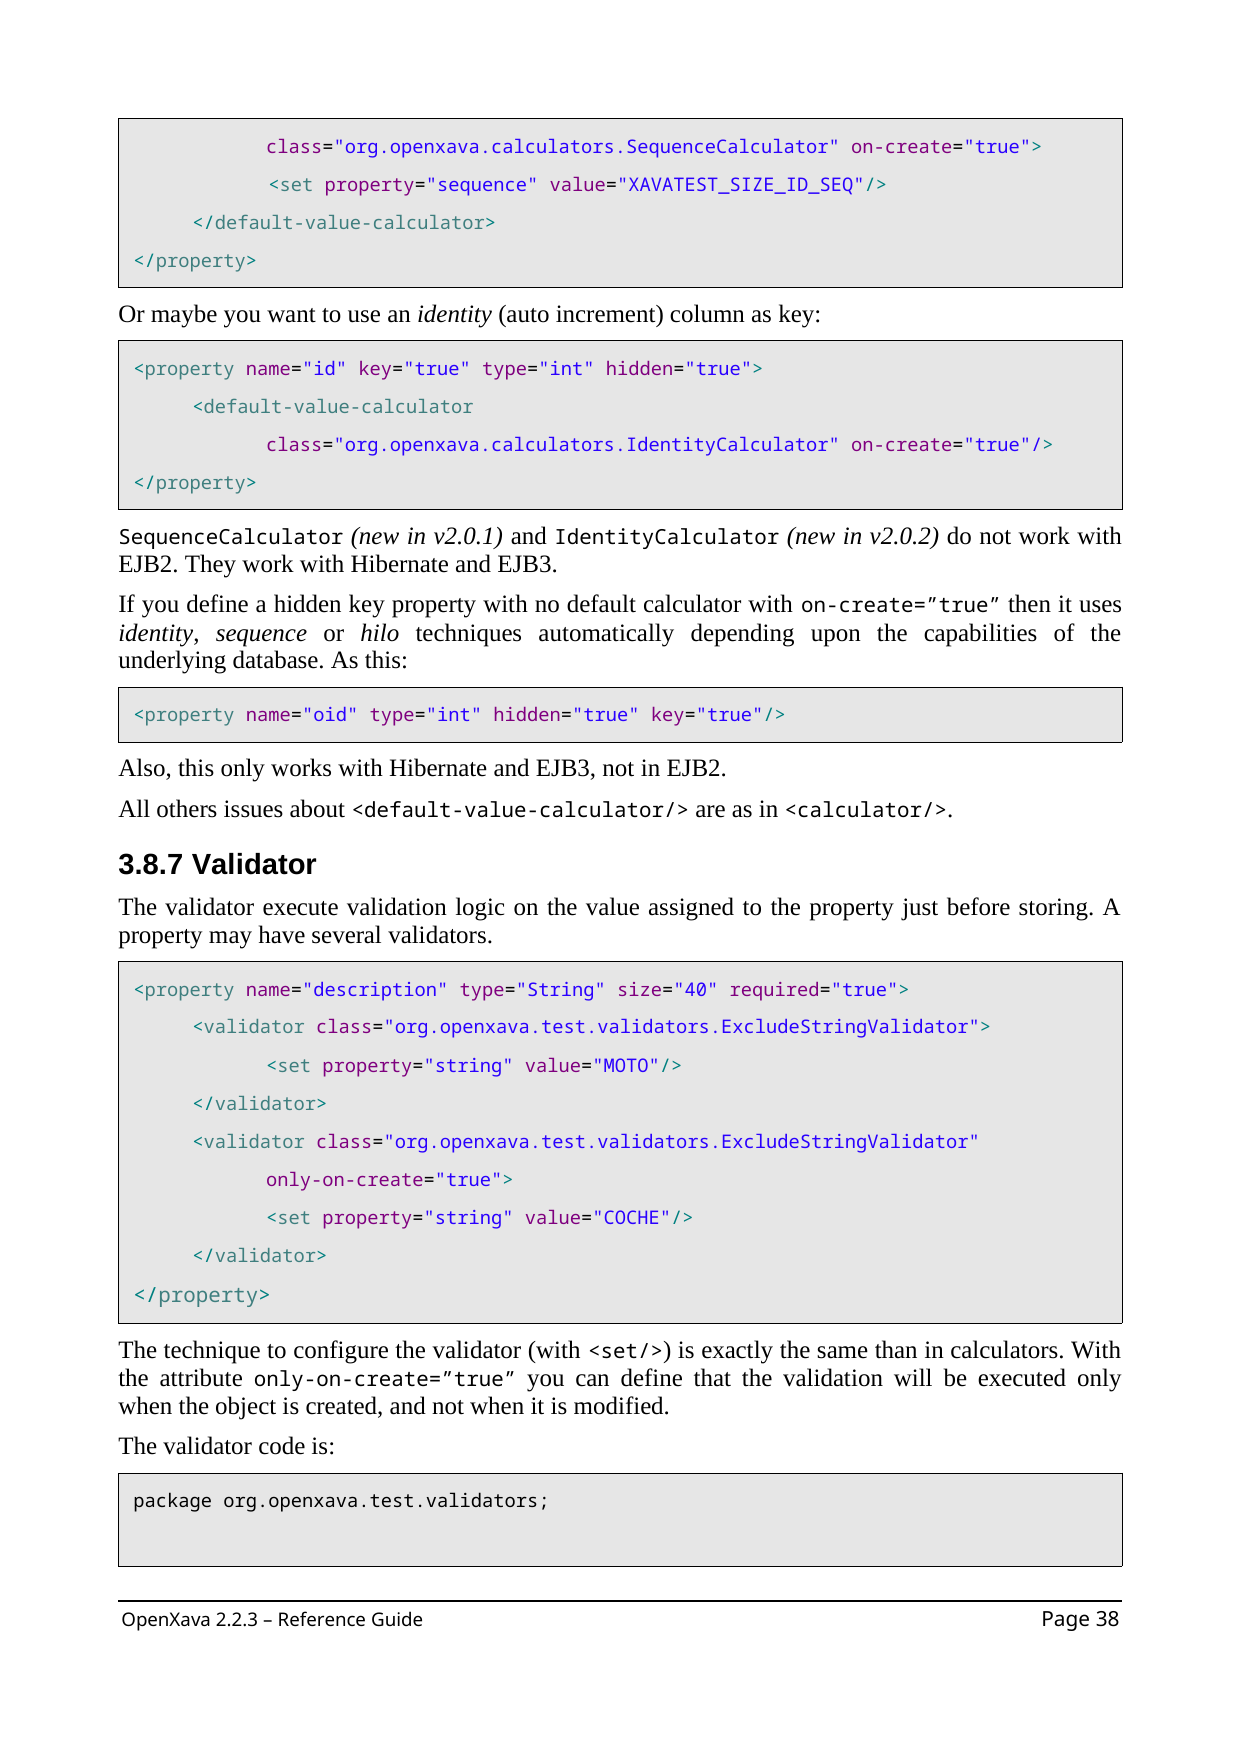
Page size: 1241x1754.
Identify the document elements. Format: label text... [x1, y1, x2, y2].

text <set property="sequence" value="XAVATEST_SIZE_ID_SEQ"/> [119, 156, 1122, 194]
text All others issues about <default-value-calculator/> are as in <calculator/>. [118, 795, 1122, 823]
text The validator code is: [118, 1432, 1122, 1460]
text </property> [119, 232, 1122, 287]
text class="org.openxava.calculators.IdentityCalculator" on-create="true"/> [119, 416, 1122, 454]
subtitle Validator [118, 848, 1122, 881]
text </property> [119, 1265, 1122, 1323]
text <validator class="org.openxava.test.validators.ExcludeStringValidator"> [119, 999, 1122, 1037]
text Or maybe you want to use an identity (auto increment) column as key: [118, 300, 1122, 328]
text <property name="description" type="String" size="40" required="true"> [119, 962, 1122, 999]
text SequenceCalculator (new in v2.0.1) and IdentityCalculator (new in v2.0.2) do not work with EJB2. They work with Hibernate and EJB3. [118, 522, 1122, 578]
text <property name="oid" type="int" hidden="true" key="true"/> [119, 688, 1122, 742]
text The technique to configure the validator (with <set/>) is exactly the same than in calculators. With the attribute only-on-create=”true” you can define that the validation will be executed only when the object is created, and not when it is modified. [118, 1336, 1122, 1420]
text </default-value-calculator> [119, 194, 1122, 232]
text </validator> [119, 1075, 1122, 1113]
text only-on-create="true"> [119, 1151, 1122, 1189]
text package org.openxava.test.validators; [119, 1474, 1122, 1511]
text <set property="string" value="COCHE"/> [119, 1189, 1122, 1227]
text Also, this only works with Hibernate and EJB3, not in EJB2. [118, 754, 1122, 782]
text <validator class="org.openxava.test.validators.ExcludeStringValidator" [119, 1113, 1122, 1151]
text class="org.openxava.calculators.SequenceCalculator" on-create="true"> [119, 119, 1122, 156]
text </property> [119, 454, 1122, 509]
text The validator execute validation logic on the value assigned to the property just before storing. A property may have several validators. [118, 893, 1122, 948]
text <set property="string" value="MOTO"/> [119, 1037, 1122, 1075]
text <property name="id" key="true" type="int" hidden="true"> [119, 341, 1122, 378]
text If you define a hidden key property with no default calculator with on-create=”true” then it uses identity, sequence or hilo techniques automatically depending upon the capabilities of the underlying database. As this: [118, 591, 1122, 674]
text </validator> [119, 1227, 1122, 1265]
text <default-value-calculator [119, 378, 1122, 416]
